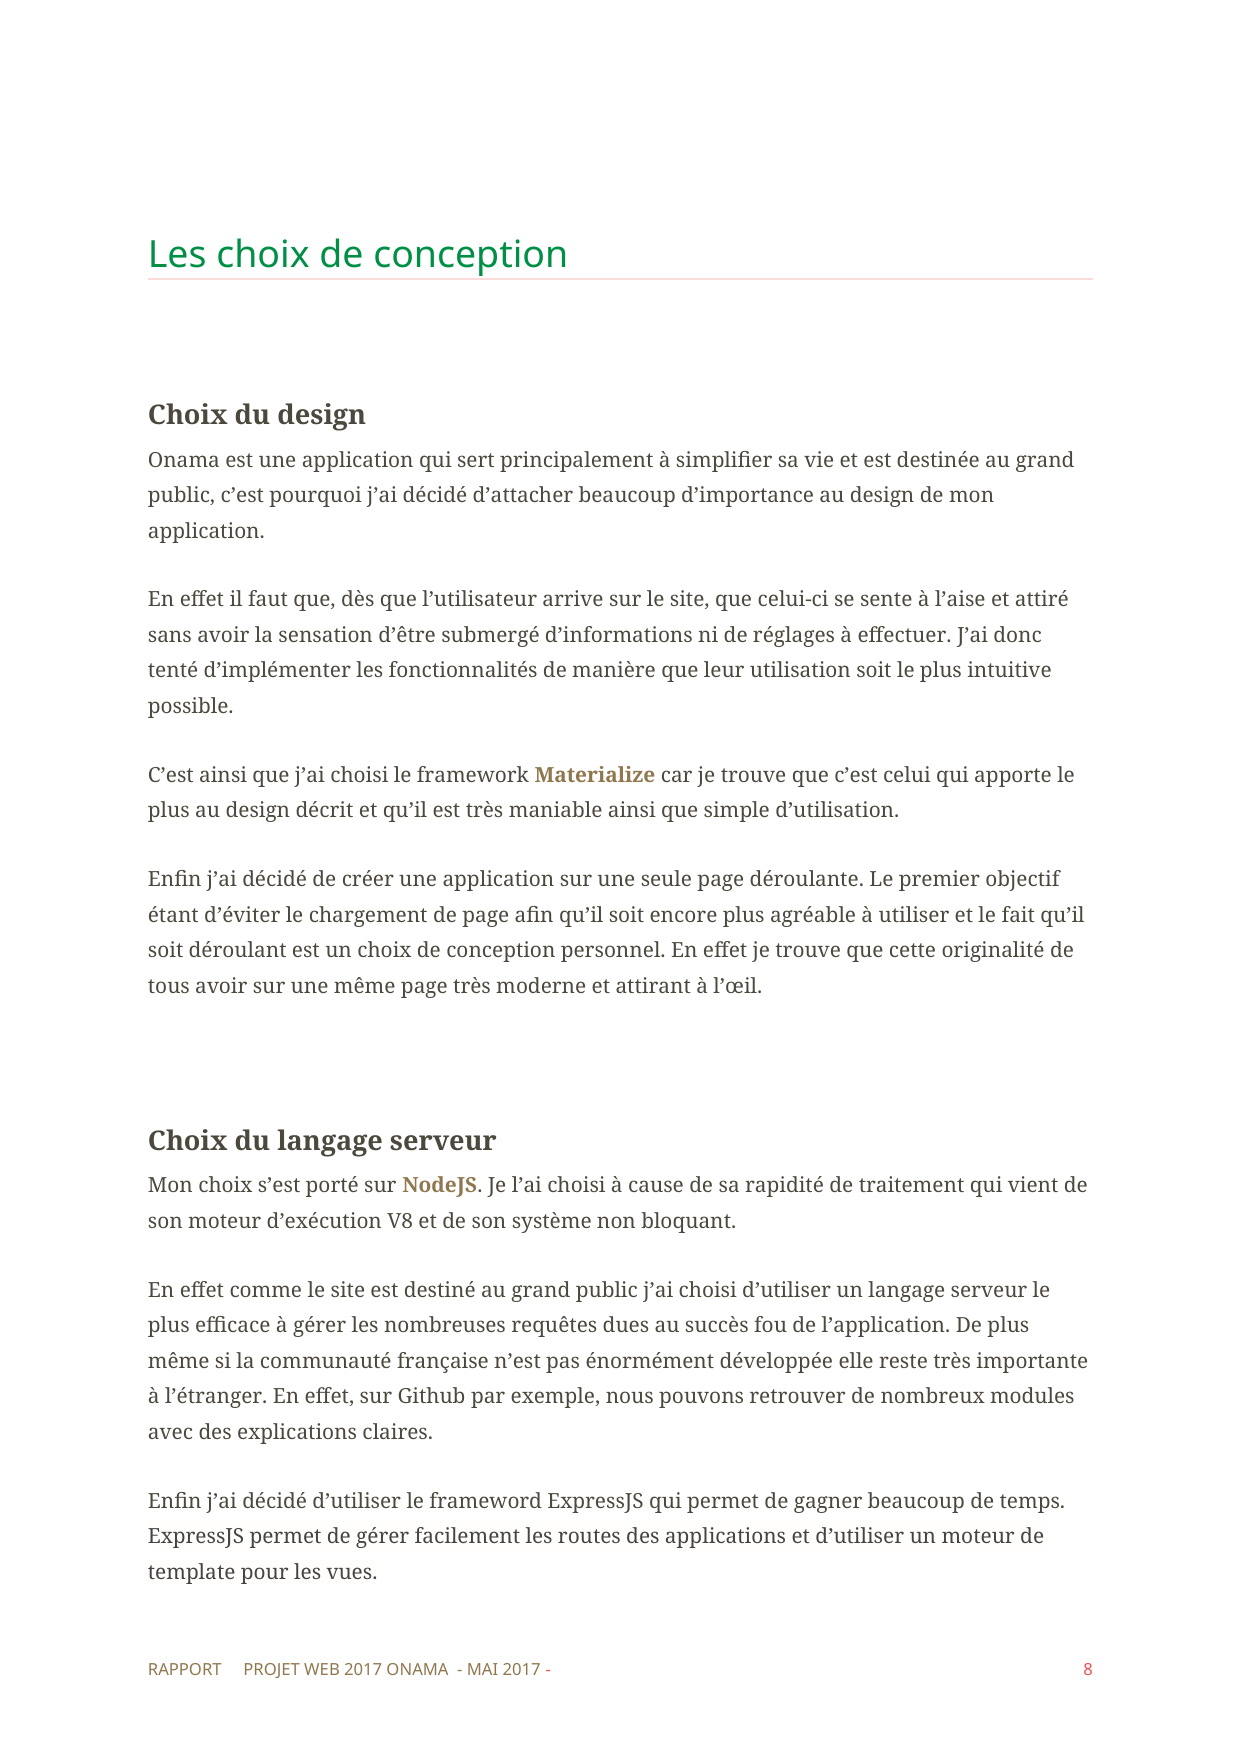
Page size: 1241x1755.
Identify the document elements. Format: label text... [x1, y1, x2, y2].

text Enfin j’ai décidé d’utiliser le frameword ExpressJS qui permet de gagner beaucoup de temps. ExpressJS permet de gérer facilement les routes des applications et d’utiliser un moteur de template pour les vues. [148, 1486, 1093, 1585]
text En effet comme le site est destiné au grand public j’ai choisi d’utiliser un langage serveur le plus efficace à gérer les nombreuses requêtes dues au succès fou de l’application. De plus même si la communauté française n’est pas énormément développée elle reste très importante à l’étranger. En effet, sur Github par exemple, nous pouvons retrouver de nombreux modules avec des explications claires. [148, 1275, 1093, 1445]
text Onama est une application qui sert principalement à simplifier sa vie et est destinée au grand public, c’est pourquoi j’ai décidé d’attacher beaucoup d’importance au design de mon application. [148, 445, 1093, 544]
text Mon choix s’est porté sur NodeJS. Je l’ai choisi à cause de sa rapidité de traitement qui vient de son moteur d’exécution V8 et de son système non bloquant. [148, 1171, 1093, 1234]
text En effet il faut que, dès que l’utilisateur arrive sur le site, que celui-ci se sente à l’aise et attiré sans avoir la sensation d’être submergé d’informations ni de réglages à effectuer. J’ai donc tenté d’implémenter les fonctionnalités de manière que leur utilisation soit le plus intuitive possible. [148, 584, 1093, 719]
subtitle Choix du langage serveur [148, 1121, 1093, 1158]
text Enfin j’ai décidé de créer une application sur une seule page déroulante. Le premier objectif étant d’éviter le chargement de page afin qu’il soit encore plus agréable à utiliser et le fait qu’il soit déroulant est un choix de conception personnel. En effet je trouve que cette originalité de tous avoir sur une même page très moderne et attirant à l’œil. [148, 864, 1093, 999]
text C’est ainsi que j’ai choisi le framework Materialize car je trouve que c’est celui qui apporte le plus au design décrit et qu’il est très maniable ainsi que simple d’utilisation. [148, 760, 1093, 824]
subtitle Les choix de conception [148, 227, 1093, 278]
subtitle Choix du design [148, 395, 1093, 432]
